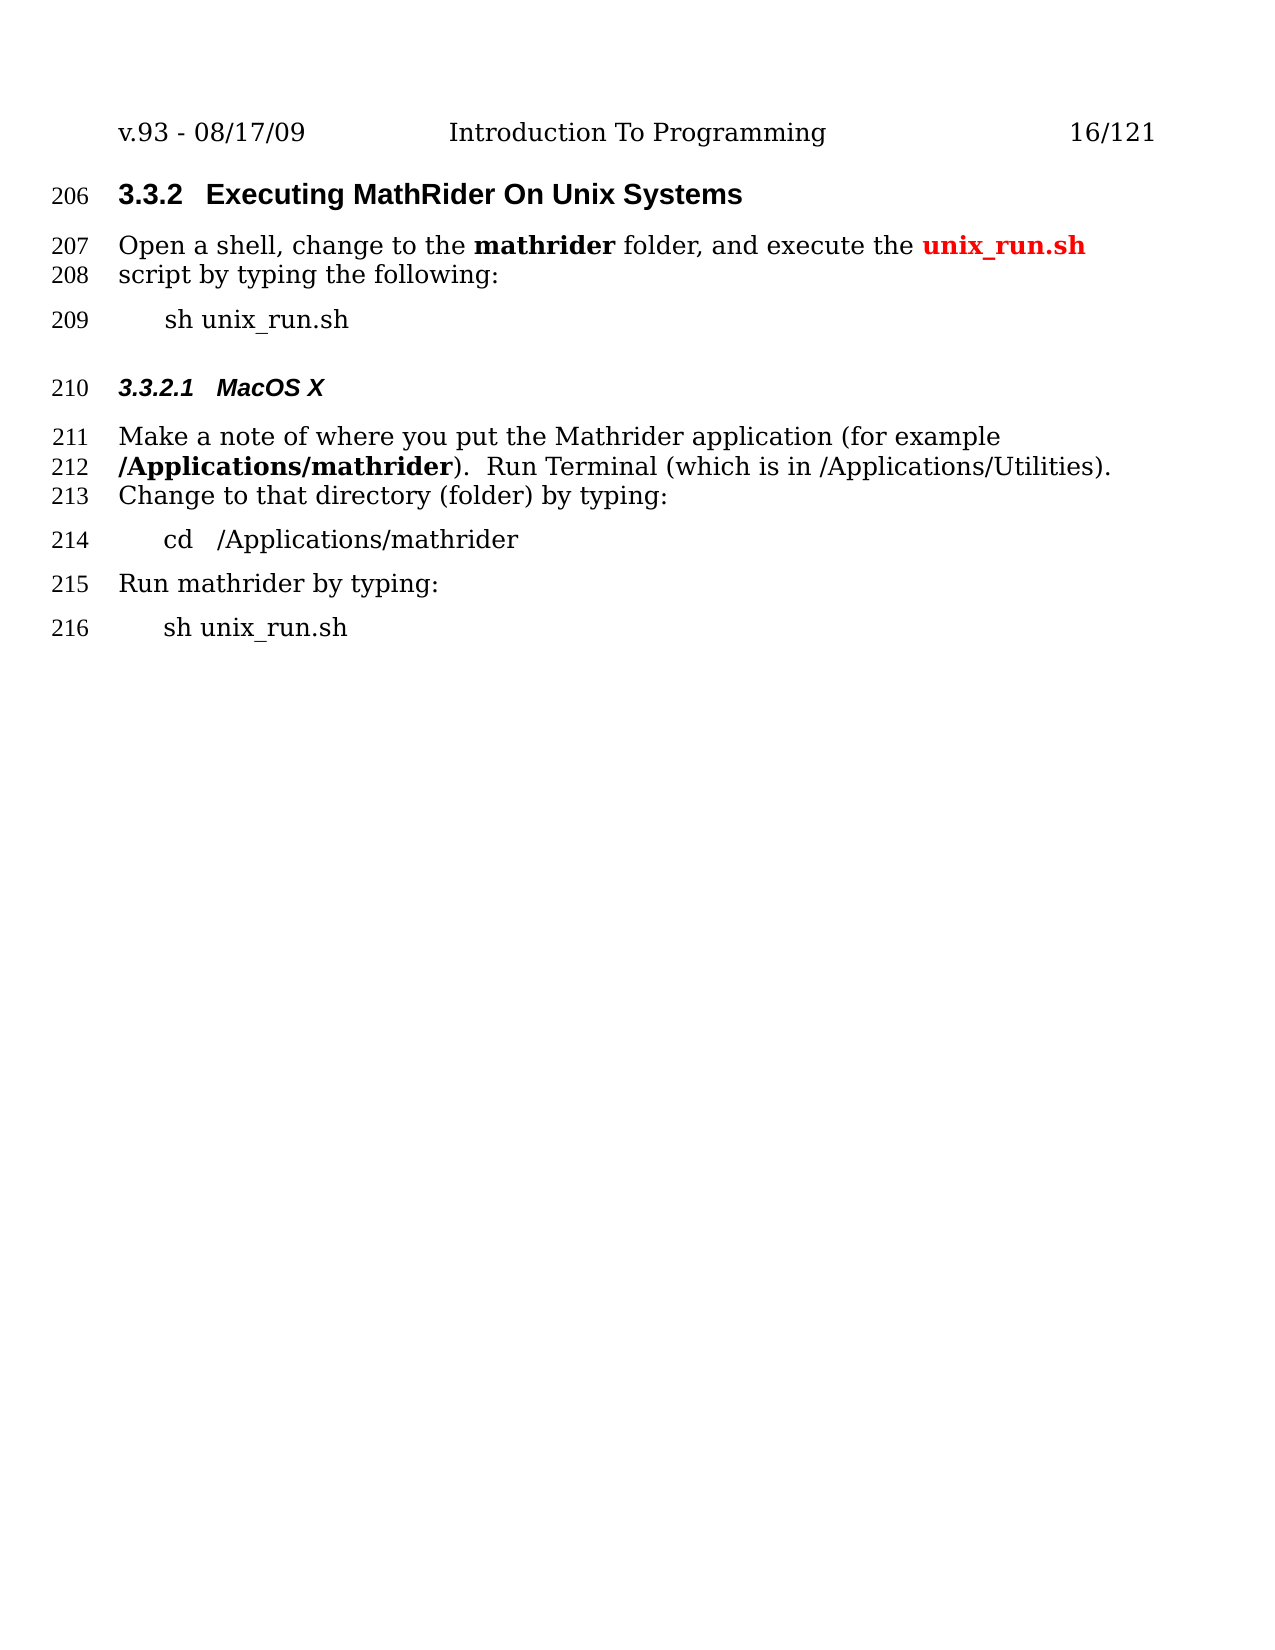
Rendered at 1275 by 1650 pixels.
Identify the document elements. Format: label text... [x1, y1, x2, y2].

text cd /Applications/mathrider [163, 525, 1157, 554]
subtitle Executing MathRider On Unix Systems [118, 177, 1157, 210]
text Make a note of where you put the Mathrider application (for example /Applications/mathrider). Run Terminal (which is in /Applications/Utilities). Change to that directory (folder) by typing: [118, 422, 1157, 510]
subtitle MacOS X [118, 373, 1157, 402]
text sh unix_run.sh [164, 305, 1157, 334]
text Run mathrider by typing: [118, 569, 1157, 598]
text Open a shell, change to the mathrider folder, and execute the unix_run.sh script by typing the following: [118, 231, 1157, 290]
text sh unix_run.sh [163, 613, 1157, 643]
